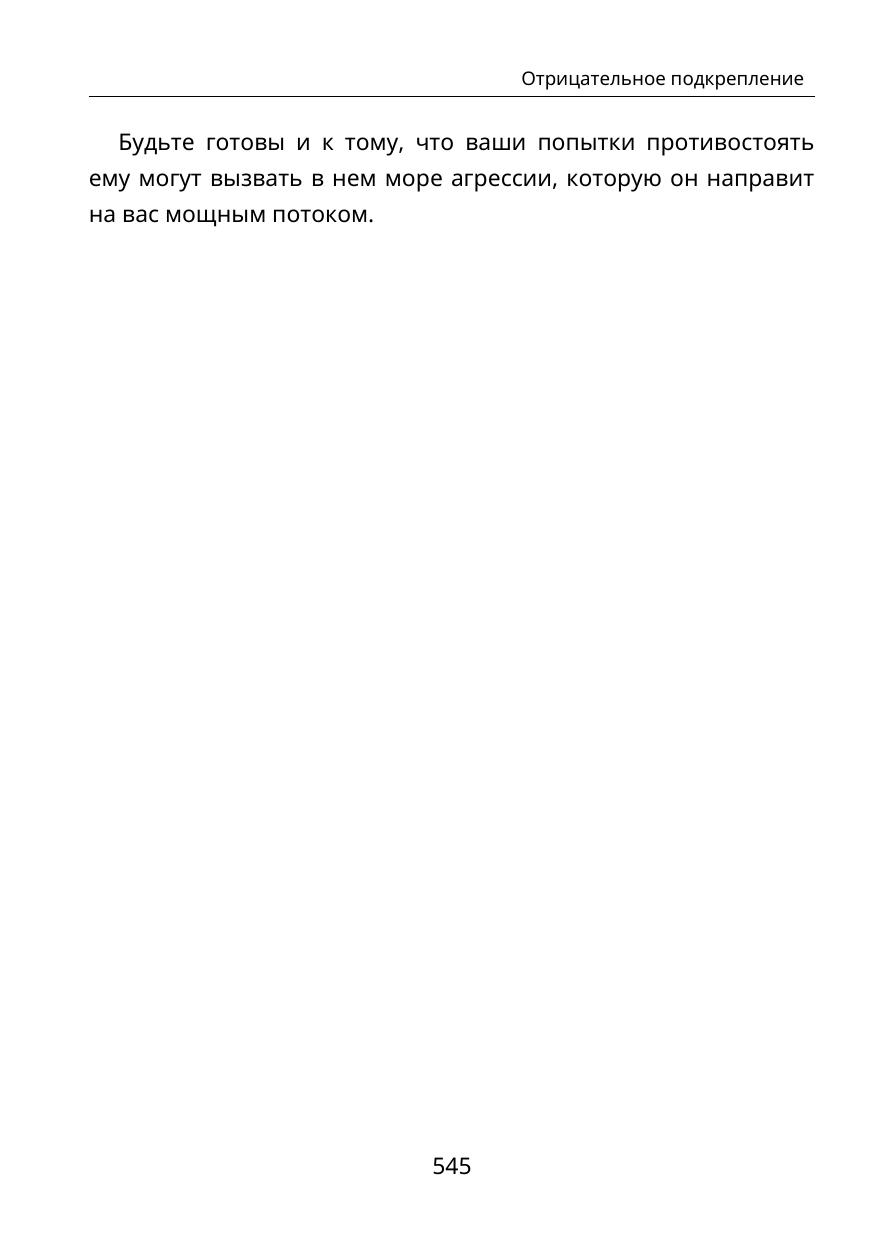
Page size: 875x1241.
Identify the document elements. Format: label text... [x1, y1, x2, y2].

text Будьте готовы и к тому, что ваши попытки противостоять ему могут вызвать в нем море агрессии, которую он направит на вас мощным потоком. [88, 126, 815, 229]
